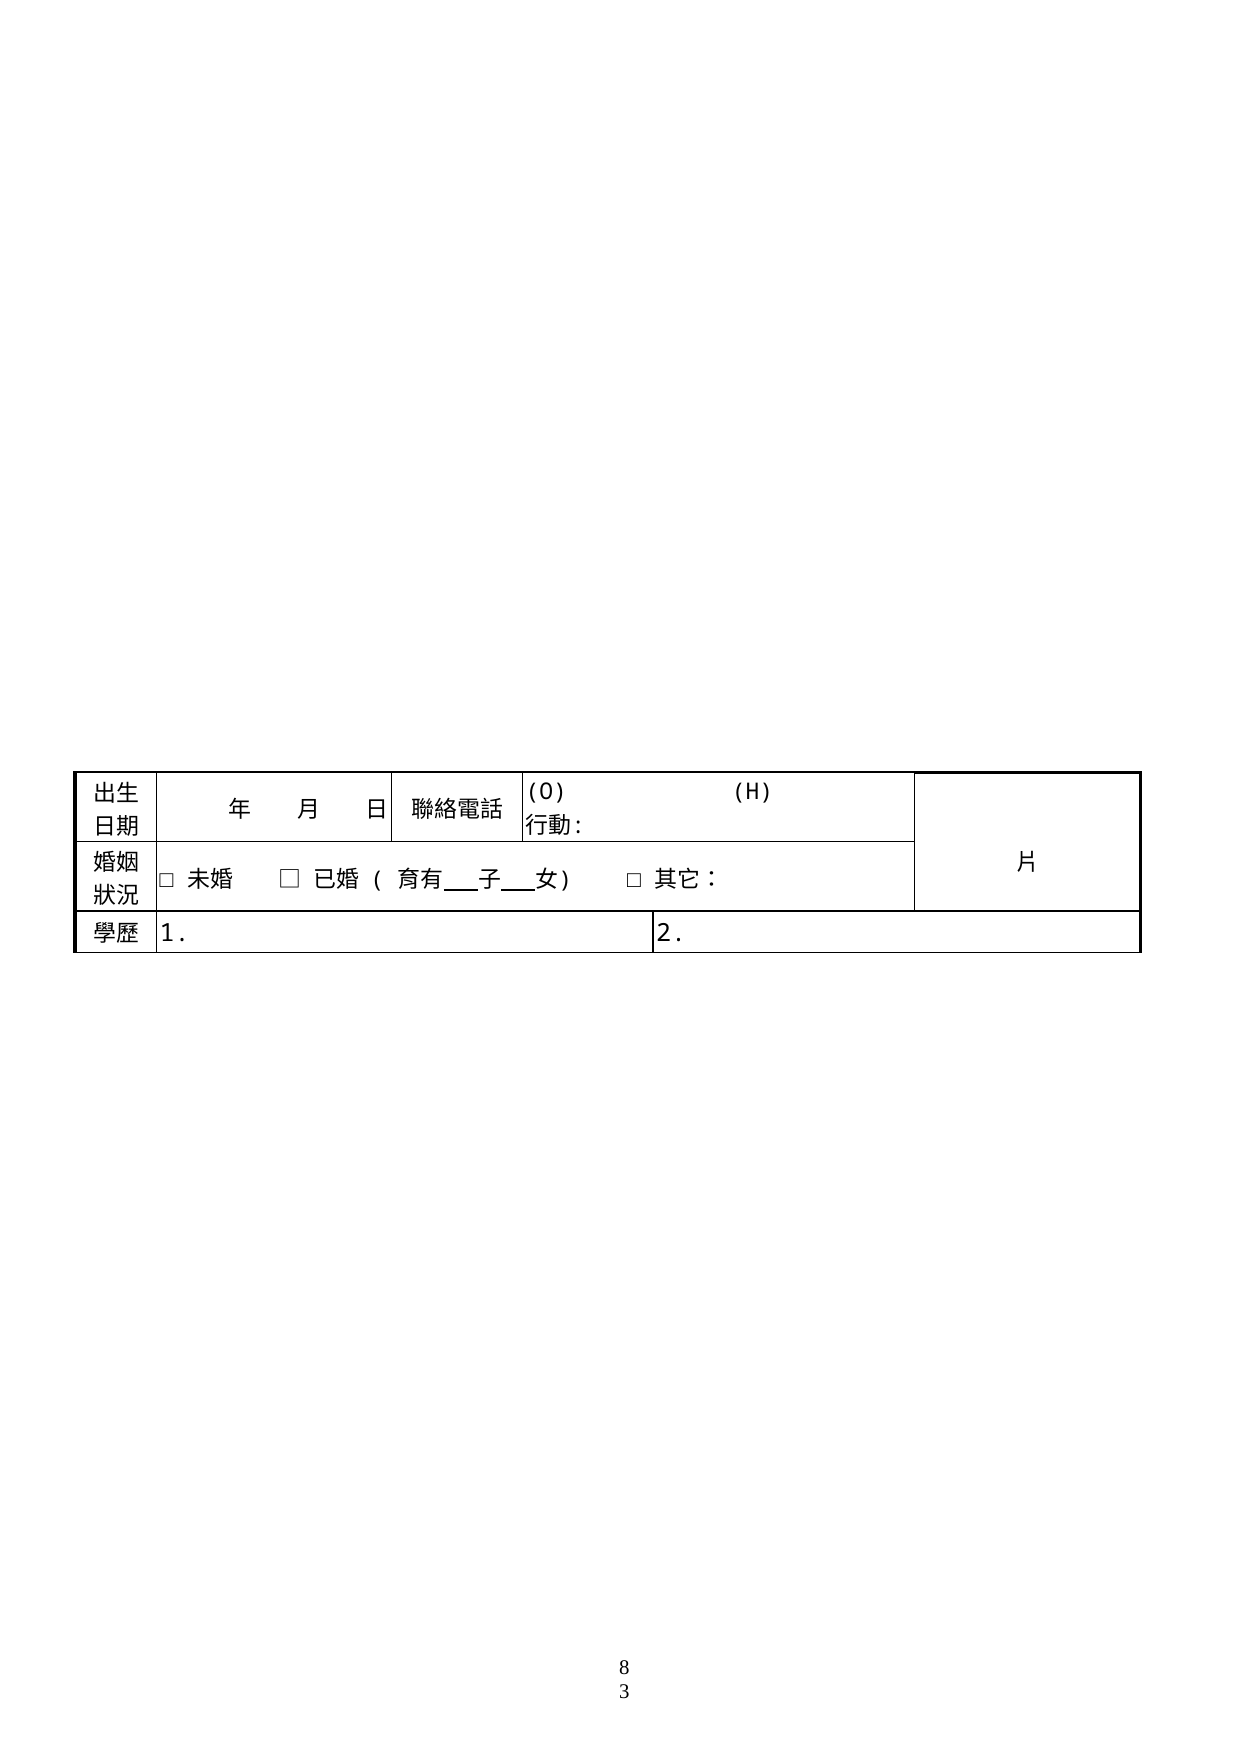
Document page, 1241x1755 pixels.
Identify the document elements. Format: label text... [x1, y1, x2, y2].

table_cell (O) (H) 行動: [523, 773, 914, 841]
table_cell 2. [654, 912, 1139, 952]
table_cell □ 未婚 □ 已婚 ( 育有 子 女) □ 其它： [157, 842, 914, 910]
table_cell 聯絡電話 [392, 773, 522, 841]
table_cell 婚姻 狀況 [77, 842, 156, 910]
table_header 片 [915, 774, 1139, 910]
table_cell 1. [157, 912, 652, 952]
table_cell 出生 日期 [77, 773, 156, 841]
table_cell 學歷 [77, 912, 156, 952]
table_cell 年 月 日 [157, 773, 391, 841]
